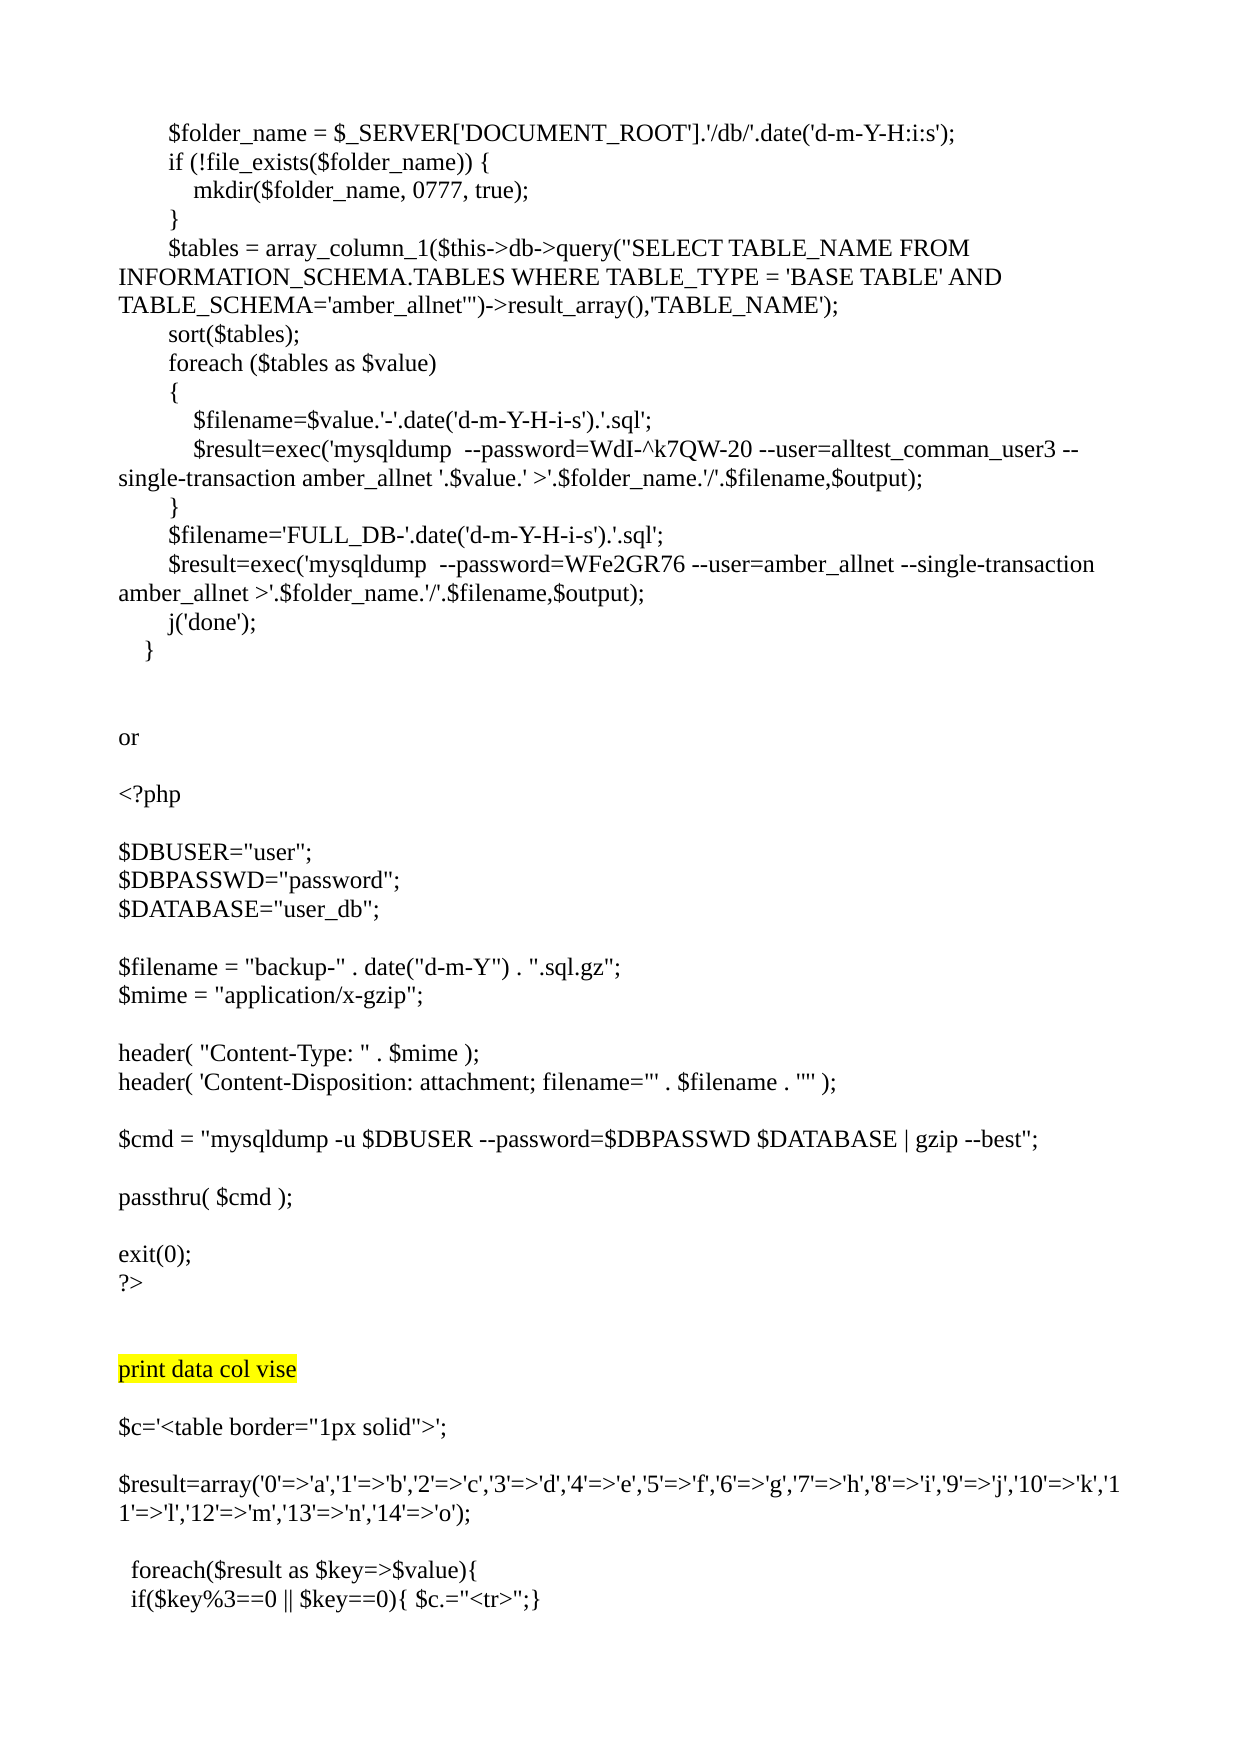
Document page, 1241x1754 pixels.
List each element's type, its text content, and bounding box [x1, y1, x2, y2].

text $result=exec('mysqldump --password=WdI-^k7QW-20 --user=alltest_comman_user3 --single-transaction amber_allnet '.$value.' >'.$folder_name.'/'.$filename,$output); [118, 434, 1122, 492]
text $filename='FULL_DB-'.date('d-m-Y-H-i-s').'.sql'; [118, 521, 1122, 549]
text $result=array('0'=>'a','1'=>'b','2'=>'c','3'=>'d','4'=>'e','5'=>'f','6'=>'g','7'=>'h','8'=>'i','9'=>'j','10'=>'k','11'=>'l','12'=>'m','13'=>'n','14'=>'o'); [118, 1469, 1122, 1527]
text $DBPASSWD="password"; [118, 866, 1122, 894]
text mkdir($folder_name, 0777, true); [118, 176, 1122, 204]
text $DATABASE="user_db"; [118, 894, 1122, 923]
text } [118, 636, 1122, 664]
text header( "Content-Type: " . $mime ); [118, 1038, 1122, 1067]
text j('done'); [118, 607, 1122, 636]
text } [118, 204, 1122, 233]
text $cmd = "mysqldump -u $DBUSER --password=$DBPASSWD $DATABASE | gzip --best"; [118, 1124, 1122, 1153]
text <?php [118, 779, 1122, 808]
text or [118, 722, 1122, 751]
text foreach ($tables as $value) [118, 348, 1122, 377]
text exit(0); [118, 1239, 1122, 1268]
text if (!file_exists($folder_name)) { [118, 147, 1122, 176]
text $DBUSER="user"; [118, 837, 1122, 866]
text $mime = "application/x-gzip"; [118, 981, 1122, 1009]
text header( 'Content-Disposition: attachment; filename="' . $filename . '"' ); [118, 1067, 1122, 1096]
text $filename=$value.'-'.date('d-m-Y-H-i-s').'.sql'; [118, 406, 1122, 434]
text if($key%3==0 || $key==0){ $c.="<tr>";} [118, 1584, 1122, 1613]
text } [118, 492, 1122, 521]
text $result=exec('mysqldump --password=WFe2GR76 --user=amber_allnet --single-transaction amber_allnet >'.$folder_name.'/'.$filename,$output); [118, 549, 1122, 607]
text ?> [118, 1268, 1122, 1297]
text $c='<table border="1px solid">'; [118, 1412, 1122, 1441]
text passthru( $cmd ); [118, 1182, 1122, 1211]
text $folder_name = $_SERVER['DOCUMENT_ROOT'].'/db/'.date('d-m-Y-H:i:s'); [118, 118, 1122, 147]
text print data col vise [118, 1354, 1122, 1383]
text $tables = array_column_1($this->db->query("SELECT TABLE_NAME FROM INFORMATION_SCHEMA.TABLES WHERE TABLE_TYPE = 'BASE TABLE' AND TABLE_SCHEMA='amber_allnet'")->result_array(),'TABLE_NAME'); [118, 233, 1122, 319]
text foreach($result as $key=>$value){ [118, 1556, 1122, 1584]
text { [118, 377, 1122, 406]
text sort($tables); [118, 319, 1122, 348]
text $filename = "backup-" . date("d-m-Y") . ".sql.gz"; [118, 952, 1122, 981]
